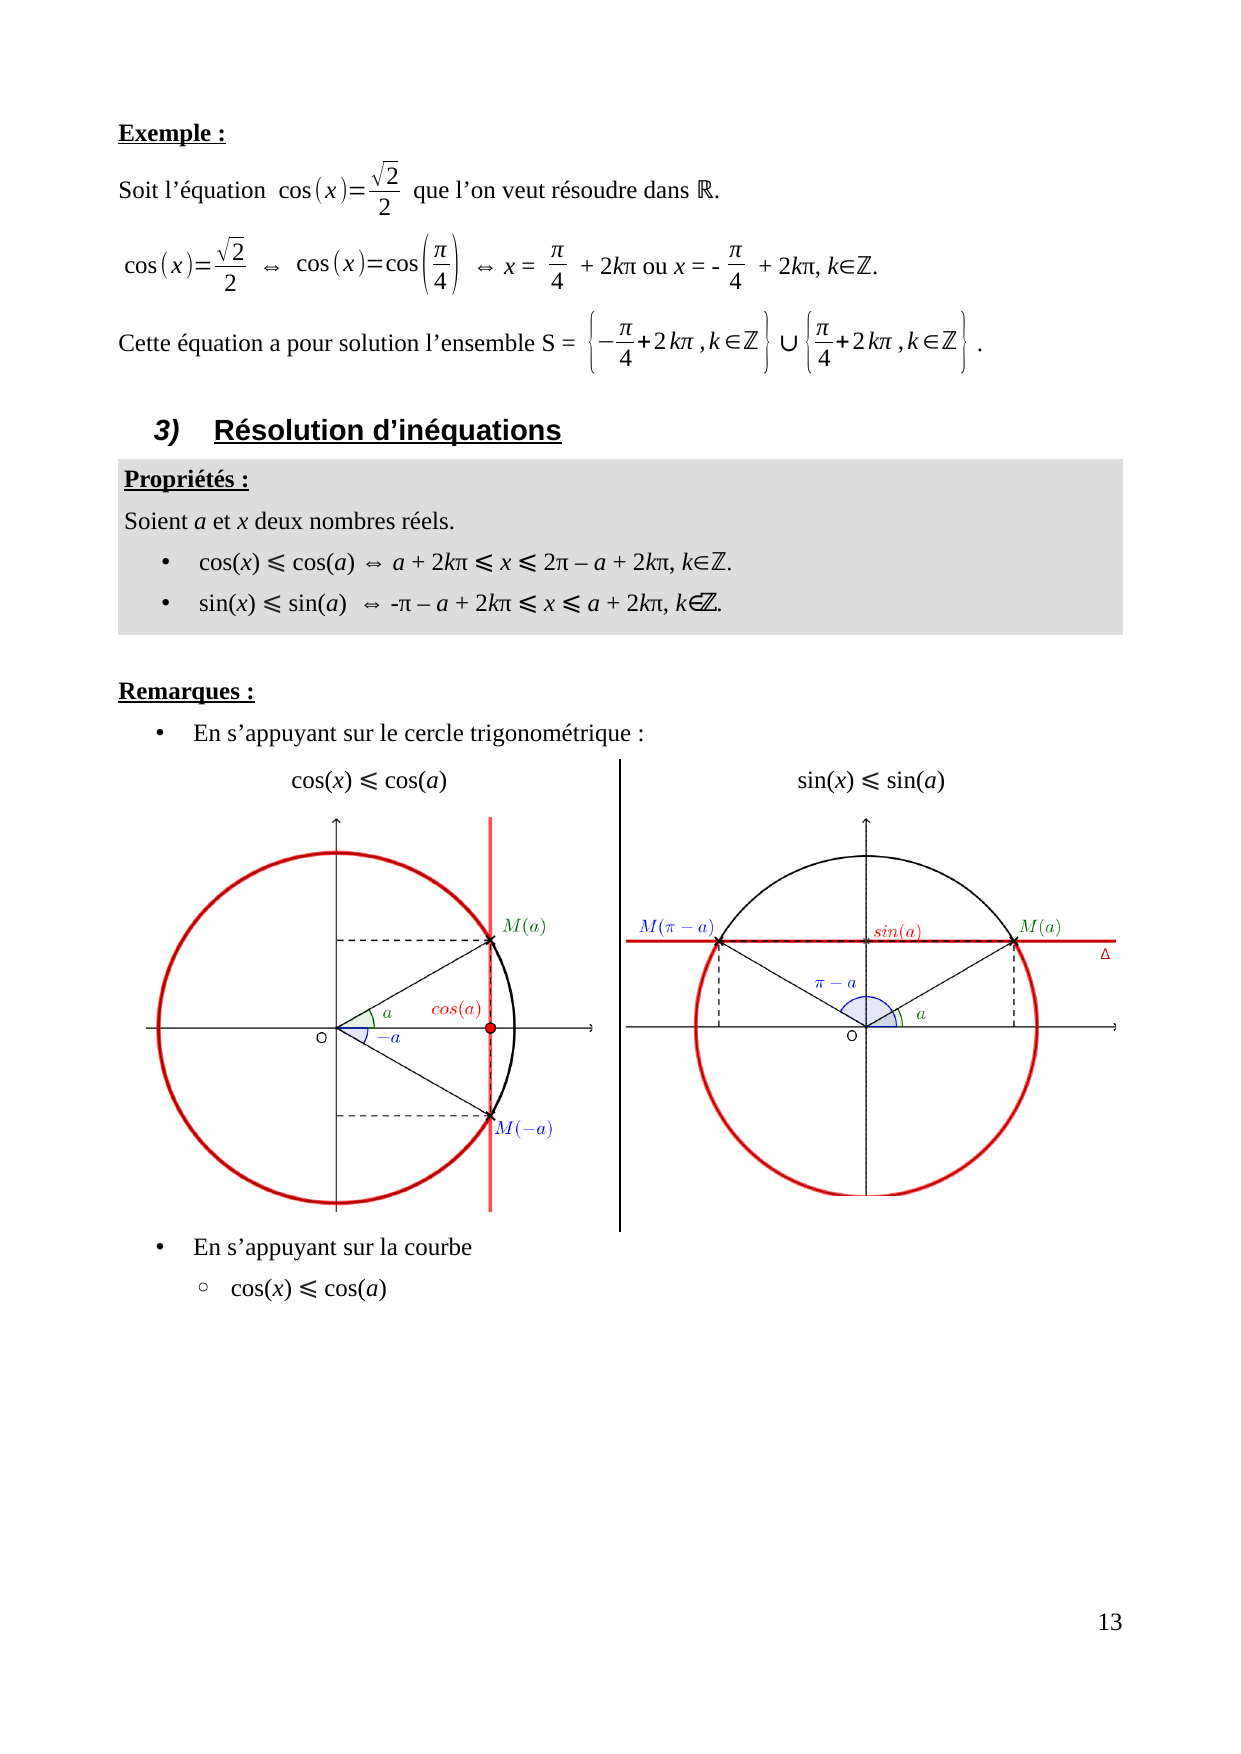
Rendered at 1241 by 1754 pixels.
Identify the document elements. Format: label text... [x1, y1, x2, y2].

text Exemple : [118, 118, 1122, 147]
table_header Propriétés : Soient a et x deux nombres réels. cos(x) ⩽ cos(a) ⇔ a + 2kπ ⩽ x ⩽ 2π – a + 2kπ, k∈ℤ. sin(x) ⩽ sin(a) ⇔ -π – a + 2kπ ⩽ x ⩽ a + 2kπ, k∈ℤ. [118, 459, 1123, 635]
text Cette équation a pour solution l’ensemble S = ∪. [118, 310, 1122, 375]
text Remarques : [118, 676, 1122, 705]
text ⇔ ⇔ x = + 2kπ ou x = - + 2kπ, k∈ℤ. [118, 233, 1122, 298]
table_cell [118, 812, 619, 817]
list En s’appuyant sur le cercle trigonométrique : [156, 718, 1122, 746]
list cos(x) ⩽ cos(a) [193, 1273, 1122, 1302]
picture [145, 817, 593, 1212]
subtitle Résolution d’inéquations [153, 413, 1122, 446]
table_header sin(x) ⩽ sin(a) [621, 759, 1122, 812]
table_header cos(x) ⩽ cos(a) [118, 759, 619, 812]
picture [625, 817, 1117, 1196]
text Soit l’équation que l’on veut résoudre dans ℝ. [118, 159, 1122, 220]
table_cell [621, 812, 1122, 817]
list En s’appuyant sur la courbe [156, 1232, 1122, 1261]
table_cell [621, 818, 1122, 1232]
table_cell [118, 818, 619, 1232]
